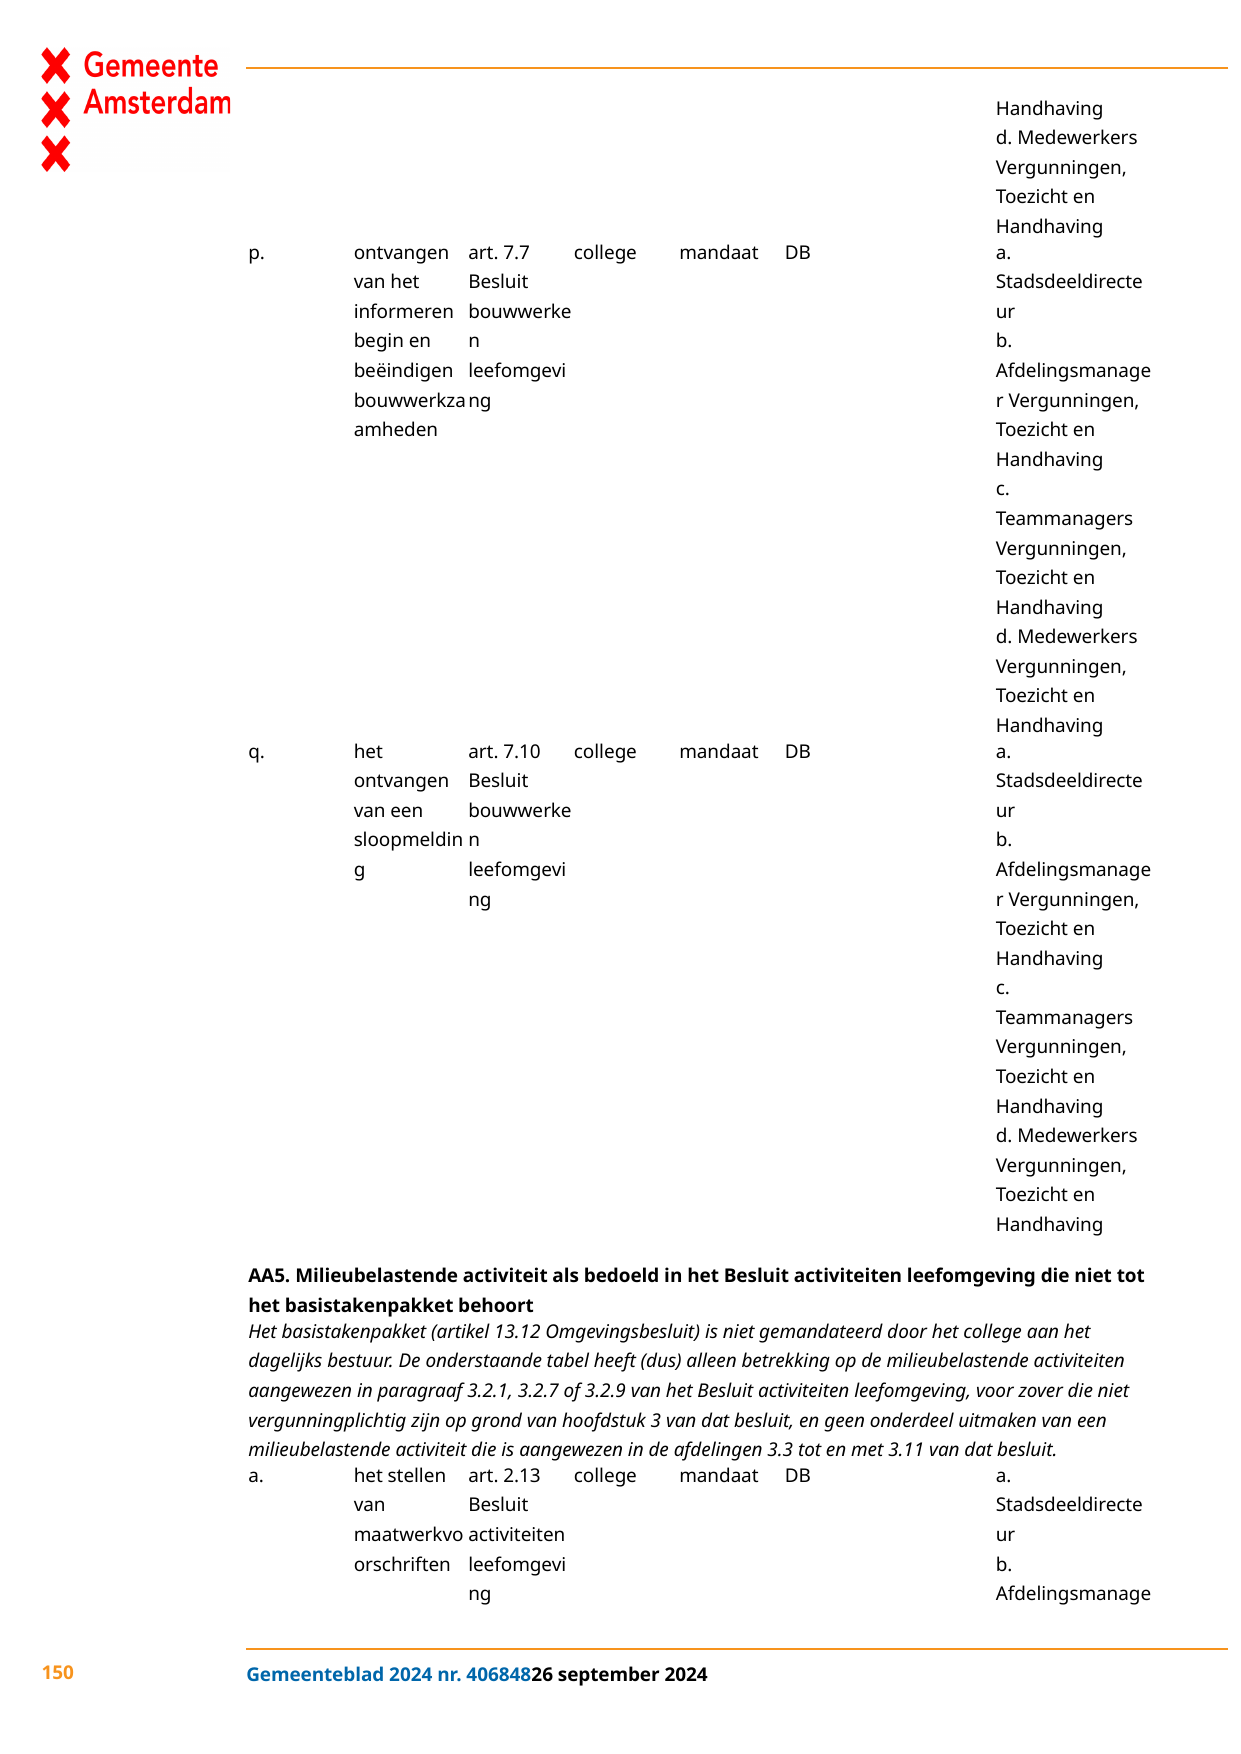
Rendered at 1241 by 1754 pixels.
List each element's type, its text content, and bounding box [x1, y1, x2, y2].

table_cell DB [785, 738, 890, 1237]
table_cell [679, 1237, 784, 1263]
table_cell DB [785, 239, 890, 738]
table_cell het ontvangen van een sloopmelding [354, 738, 468, 1237]
table_cell [248, 1237, 353, 1263]
table_cell q. [248, 738, 353, 1237]
table_cell mandaat [679, 738, 784, 1237]
table_cell college [574, 1462, 679, 1606]
table_cell [785, 1237, 890, 1263]
picture [41, 47, 231, 172]
table_cell [354, 95, 468, 239]
table_cell a. Stadsdeeldirecteur b. Afdelingsmanager Vergunningen, Toezicht en Handhaving c. Teammanagers Vergunningen, Toezicht en Handhaving d. Medewerkers Vergunningen, Toezicht en Handhaving [996, 239, 1152, 738]
table_cell college [574, 239, 679, 738]
table_cell het stellen van maatwerkvoorschriften [354, 1462, 468, 1606]
table_cell Handhaving d. Medewerkers Vergunningen, Toezicht en Handhaving [996, 95, 1152, 239]
table_cell art. 7.7 Besluit bouwwerken leefomgeving [468, 239, 574, 738]
table_cell mandaat [679, 239, 784, 738]
table_cell [890, 1237, 996, 1263]
table_cell [890, 95, 996, 239]
table_cell college [574, 738, 679, 1237]
table_cell [890, 738, 996, 1237]
table_cell [890, 239, 996, 738]
table_cell [785, 95, 890, 239]
table_cell a. Stadsdeeldirecteur b. Afdelingsmanage [996, 1462, 1152, 1606]
table_cell [468, 95, 574, 239]
table_cell art. 2.13 Besluit activiteiten leefomgeving [468, 1462, 574, 1606]
table_cell [468, 1237, 574, 1263]
table_cell [679, 95, 784, 239]
table_cell [354, 1237, 468, 1263]
table_cell mandaat [679, 1462, 784, 1606]
table_cell [996, 1237, 1152, 1263]
table_cell ontvangen van het informeren begin en beëindigen bouwwerkzaamheden [354, 239, 468, 738]
table_cell [248, 95, 353, 239]
table_cell [574, 1237, 679, 1263]
table_cell AA5. Milieubelastende activiteit als bedoeld in het Besluit activiteiten leefomgeving die niet tot het basistakenpakket behoort [248, 1263, 1152, 1318]
table_cell Het basistakenpakket (artikel 13.12 Omgevingsbesluit) is niet gemandateerd door het college aan het dagelijks bestuur. De onderstaande tabel heeft (dus) alleen betrekking op de milieubelastende activiteiten aangewezen in paragraaf 3.2.1, 3.2.7 of 3.2.9 van het Besluit activiteiten leefomgeving, voor zover die niet vergunningplichtig zijn op grond van hoofdstuk 3 van dat besluit, en geen onderdeel uitmaken van een milieubelastende activiteit die is aangewezen in de afdelingen 3.3 tot en met 3.11 van dat besluit. [248, 1318, 1152, 1462]
table_cell a. Stadsdeeldirecteur b. Afdelingsmanager Vergunningen, Toezicht en Handhaving c. Teammanagers Vergunningen, Toezicht en Handhaving d. Medewerkers Vergunningen, Toezicht en Handhaving [996, 738, 1152, 1237]
table_cell DB [785, 1462, 890, 1606]
table_cell p. [248, 239, 353, 738]
table_cell [890, 1462, 996, 1606]
table_cell art. 7.10 Besluit bouwwerken leefomgeving [468, 738, 574, 1237]
table_cell a. [248, 1462, 353, 1606]
table_cell [574, 95, 679, 239]
